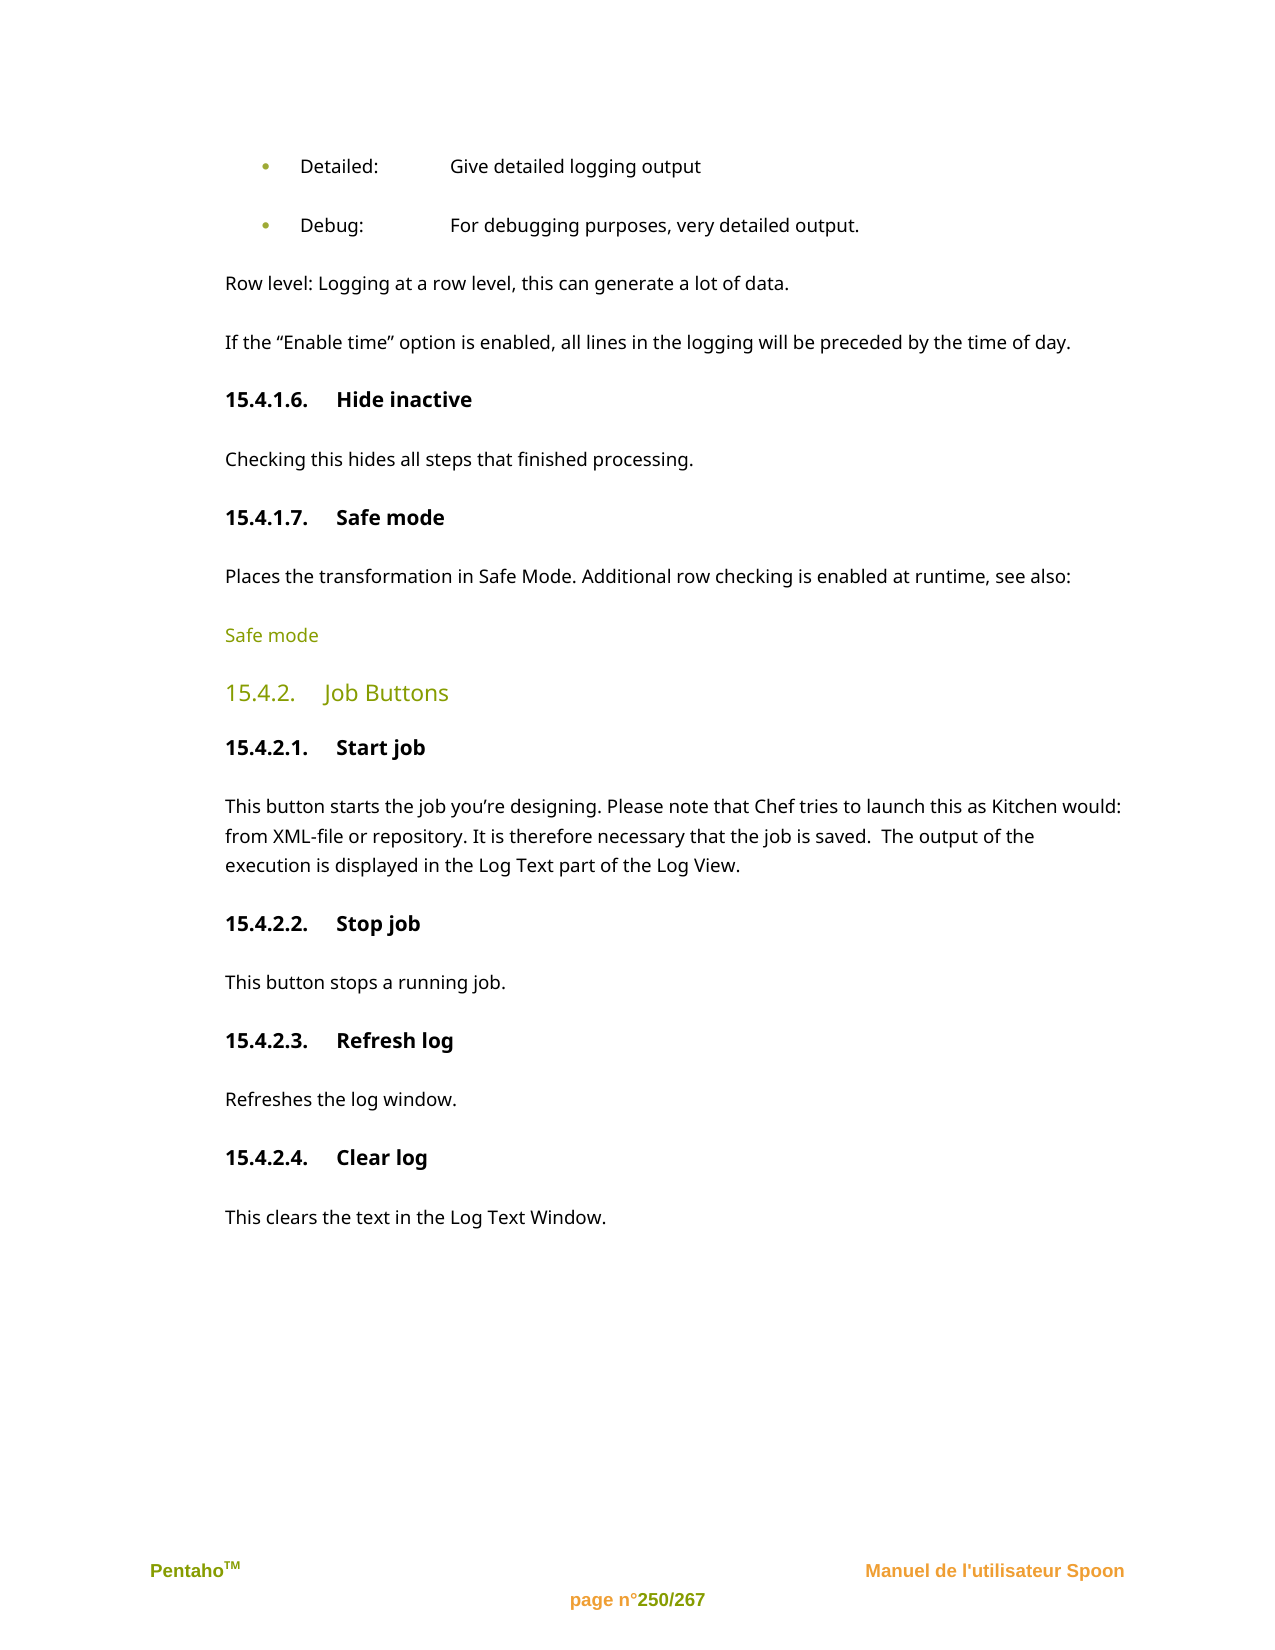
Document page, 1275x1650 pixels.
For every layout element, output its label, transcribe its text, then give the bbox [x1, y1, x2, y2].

text This clears the text in the Log Text Window. [225, 1201, 1125, 1230]
text Places the transformation in Safe Mode. Additional row checking is enabled at runtime, see also: [225, 561, 1125, 590]
subtitle Refresh log [225, 1025, 1125, 1054]
text Row level: Logging at a row level, this can generate a lot of data. [225, 267, 1125, 296]
subtitle Safe mode [225, 502, 1125, 531]
subtitle Clear log [225, 1142, 1125, 1171]
text Refreshes the log window. [225, 1083, 1125, 1113]
text Safe mode [225, 619, 1125, 648]
list Debug: For debugging purposes, very detailed output. [262, 209, 1125, 238]
subtitle Stop job [225, 908, 1125, 937]
text This button stops a running job. [225, 966, 1125, 995]
subtitle Start job [225, 732, 1125, 761]
subtitle Job Buttons [225, 678, 1125, 707]
text This button starts the job you’re designing. Please note that Chef tries to launch this as Kitchen would: from XML-file or repository. It is therefore necessary that the job is saved. The output of the execution is displayed in the Log Text part of the Log View. [225, 791, 1125, 878]
subtitle Hide inactive [225, 384, 1125, 414]
text If the “Enable time” option is enabled, all lines in the logging will be preceded by the time of day. [225, 326, 1125, 355]
text Checking this hides all steps that finished processing. [225, 443, 1125, 472]
list Detailed: Give detailed logging output [262, 150, 1125, 179]
